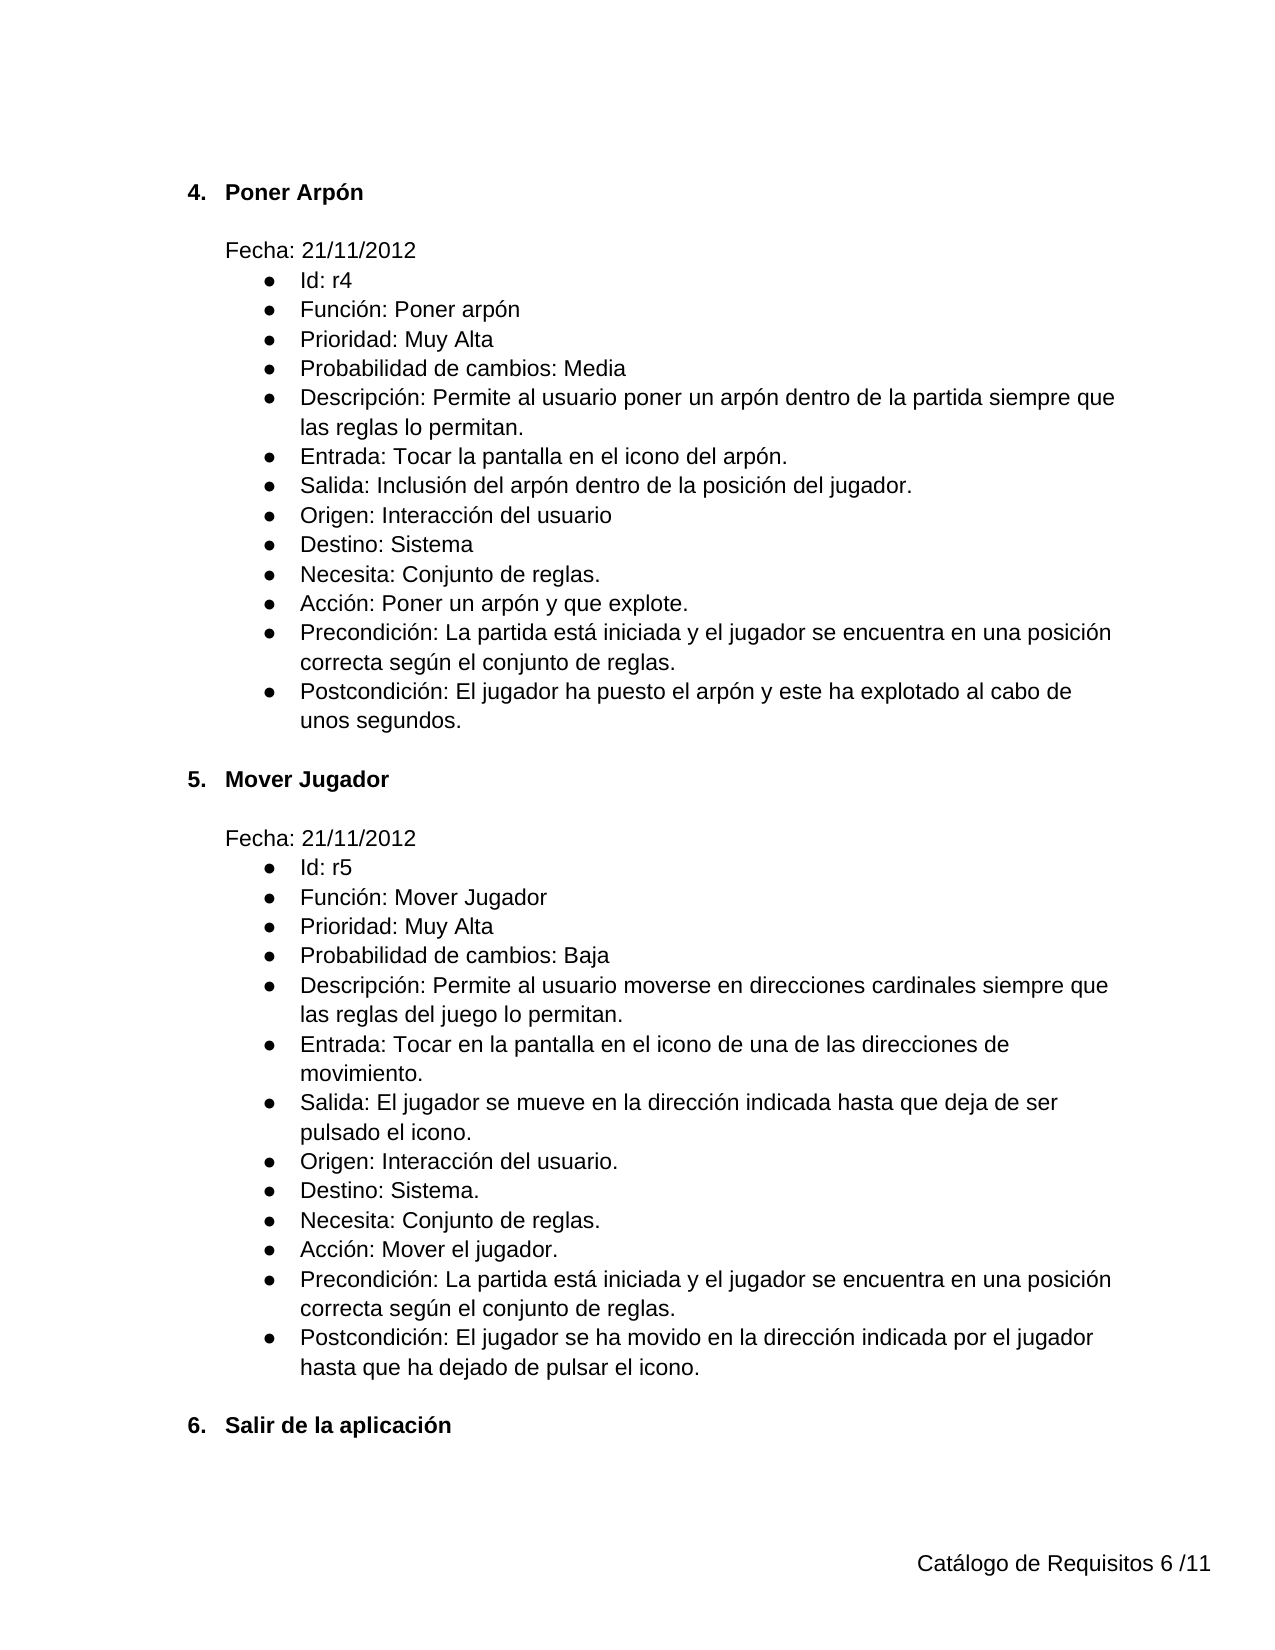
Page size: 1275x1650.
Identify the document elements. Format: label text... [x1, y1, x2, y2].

list Probabilidad de cambios: Baja [262, 943, 1125, 969]
list Acción: Poner un arpón y que explote. [262, 591, 1125, 616]
list Prioridad: Muy Alta [262, 914, 1125, 939]
list Entrada: Tocar en la pantalla en el icono de una de las direcciones de movimiento. [262, 1031, 1125, 1086]
list Postcondición: El jugador ha puesto el arpón y este ha explotado al cabo de unos segundos. [262, 679, 1125, 734]
list Probabilidad de cambios: Media [262, 356, 1125, 381]
list Postcondición: El jugador se ha movido en la dirección indicada por el jugador hasta que ha dejado de pulsar el icono. [262, 1325, 1125, 1380]
list Entrada: Tocar la pantalla en el icono del arpón. [262, 444, 1125, 469]
list Precondición: La partida está iniciada y el jugador se encuentra en una posición correcta según el conjunto de reglas. [262, 1266, 1125, 1321]
text Fecha: 21/11/2012 [225, 826, 1125, 851]
list Poner Arpón [187, 179, 1125, 205]
list Precondición: La partida está iniciada y el jugador se encuentra en una posición correcta según el conjunto de reglas. [262, 620, 1125, 675]
list Prioridad: Muy Alta [262, 326, 1125, 352]
list Necesita: Conjunto de reglas. [262, 1207, 1125, 1233]
list Mover Jugador [187, 767, 1125, 792]
list Descripción: Permite al usuario poner un arpón dentro de la partida siempre que las reglas lo permitan. [262, 385, 1125, 440]
list Destino: Sistema. [262, 1178, 1125, 1204]
list Salida: El jugador se mueve en la dirección indicada hasta que deja de ser pulsado el icono. [262, 1090, 1125, 1145]
list Id: r4 [262, 267, 1125, 293]
text Fecha: 21/11/2012 [225, 238, 1125, 264]
list Acción: Mover el jugador. [262, 1237, 1125, 1262]
list Necesita: Conjunto de reglas. [262, 561, 1125, 587]
list Salir de la aplicación [187, 1413, 1125, 1439]
list Función: Poner arpón [262, 297, 1125, 322]
list Origen: Interacción del usuario. [262, 1149, 1125, 1174]
list Salida: Inclusión del arpón dentro de la posición del jugador. [262, 473, 1125, 499]
list Origen: Interacción del usuario [262, 502, 1125, 528]
list Destino: Sistema [262, 532, 1125, 557]
list Descripción: Permite al usuario moverse en direcciones cardinales siempre que las reglas del juego lo permitan. [262, 972, 1125, 1027]
list Función: Mover Jugador [262, 884, 1125, 910]
list Id: r5 [262, 855, 1125, 881]
